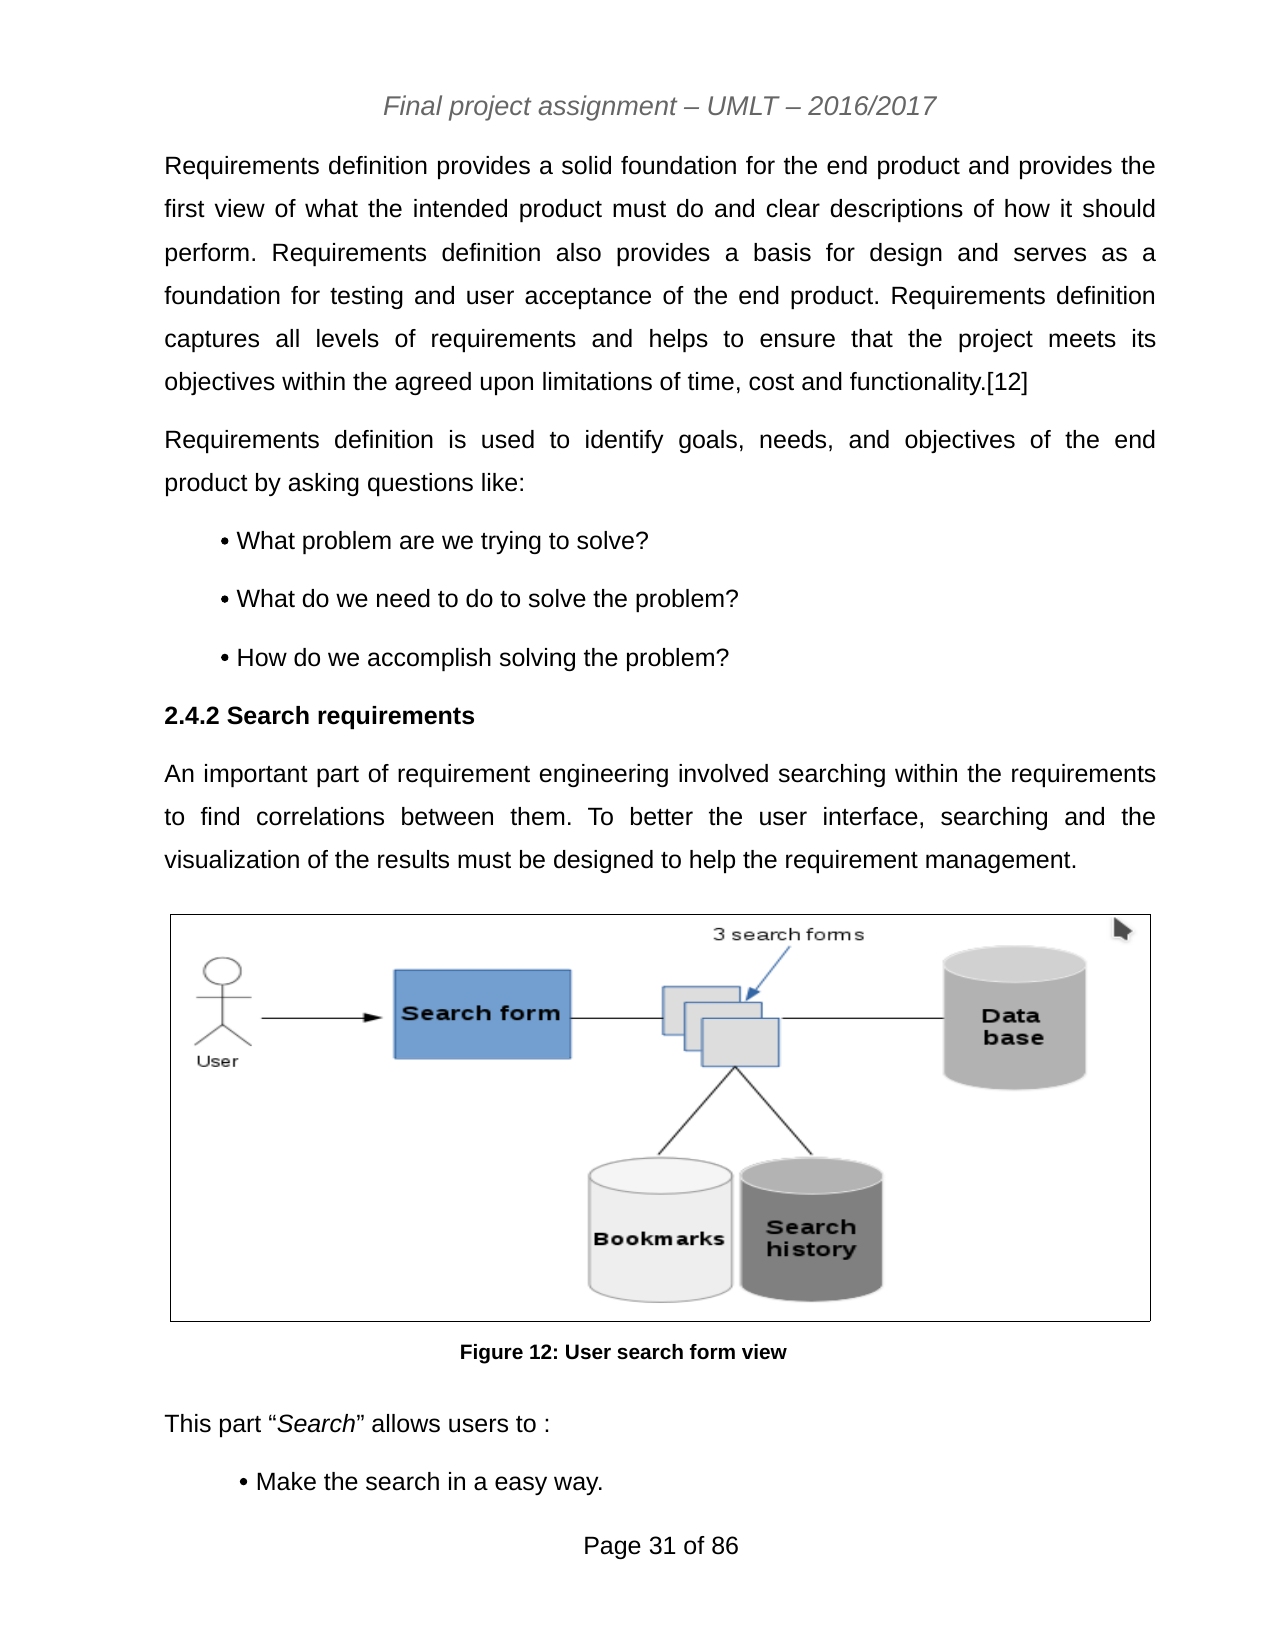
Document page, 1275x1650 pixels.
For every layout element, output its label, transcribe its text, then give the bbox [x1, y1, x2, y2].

text Figure 12: User search form view [164, 1319, 1158, 1364]
text This part “Search” allows users to : [164, 1409, 1158, 1437]
text Requirements definition provides a solid foundation for the end product and provides the first view of what the intended product must do and clear descriptions of how it should perform. Requirements definition also provides a basis for design and serves as a foundation for testing and user acceptance of the end product. Requirements definition captures all levels of requirements and helps to ensure that the project meets its objectives within the agreed upon limitations of time, cost and functionality.[12] [164, 151, 1158, 396]
picture [173, 917, 1148, 1319]
list Make the search in a easy way. [239, 1467, 1158, 1496]
subtitle 2.4.2 Search requirements [164, 701, 1158, 730]
text An important part of requirement engineering involved searching within the requirements to find correlations between them. To better the user interface, searching and the visualization of the results must be designed to help the requirement management. [164, 759, 1158, 874]
list What do we need to do to solve the problem? [202, 584, 1158, 613]
list How do we accomplish solving the problem? [202, 643, 1158, 672]
text Requirements definition is used to identify goals, needs, and objectives of the end product by asking questions like: [164, 425, 1158, 497]
list What problem are we trying to solve? [202, 526, 1158, 555]
